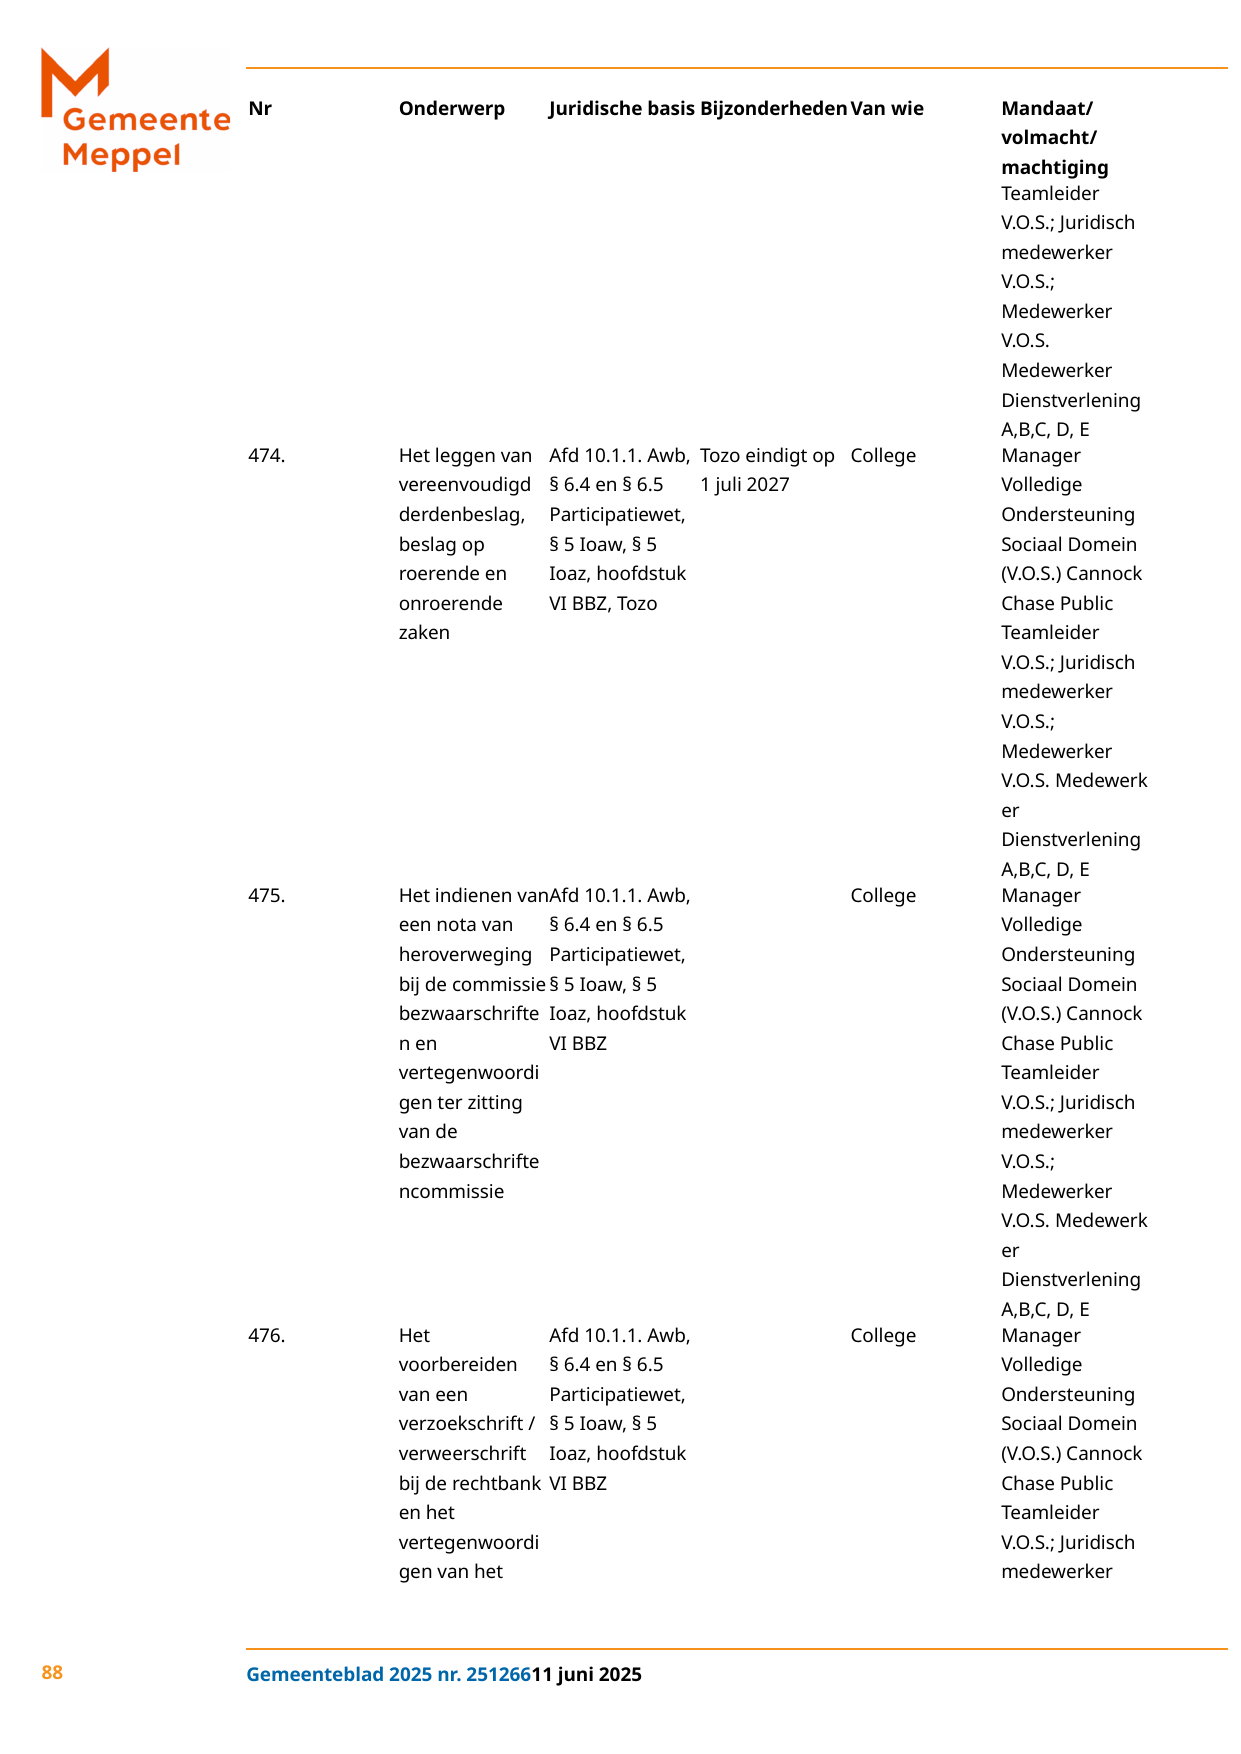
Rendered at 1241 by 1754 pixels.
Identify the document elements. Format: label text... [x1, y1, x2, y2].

table_cell [700, 1322, 850, 1584]
table_cell Manager Volledige Ondersteuning Sociaal Domein (V.O.S.) Cannock Chase Public Teamleider V.O.S.; Juridisch medewerker [1001, 1322, 1152, 1584]
table_cell [700, 882, 850, 1322]
table_cell [399, 180, 549, 442]
table_cell 475. [248, 882, 398, 1322]
table_header Onderwerp [399, 95, 549, 180]
table_cell Het leggen van vereenvoudigd derdenbeslag, beslag op roerende en onroerende zaken [399, 442, 549, 882]
table_cell Afd 10.1.1. Awb, § 6.4 en § 6.5 Participatiewet, § 5 Ioaw, § 5 Ioaz, hoofdstuk VI BBZ [549, 1322, 700, 1584]
table_cell [248, 180, 398, 442]
table_cell Afd 10.1.1. Awb, § 6.4 en § 6.5 Participatiewet, § 5 Ioaw, § 5 Ioaz, hoofdstuk VI BBZ [549, 882, 700, 1322]
table_cell Tozo eindigt op 1 juli 2027 [700, 442, 850, 882]
table_cell Manager Volledige Ondersteuning Sociaal Domein (V.O.S.) Cannock Chase Public Teamleider V.O.S.; Juridisch medewerker V.O.S.; Medewerker V.O.S. Medewerker Dienstverlening A,B,C, D, E [1001, 442, 1152, 882]
picture [41, 47, 231, 172]
table_cell [850, 180, 1001, 442]
table_cell Teamleider V.O.S.; Juridisch medewerker V.O.S.; Medewerker V.O.S. Medewerker Dienstverlening A,B,C, D, E [1001, 180, 1152, 442]
table_cell Het indienen van een nota van heroverweging bij de commissie bezwaarschriften en vertegenwoordigen ter zitting van de bezwaarschriftencommissie [399, 882, 549, 1322]
table_header Van wie [850, 95, 1001, 180]
table_cell [549, 180, 700, 442]
table_cell 474. [248, 442, 398, 882]
table_header Nr [248, 95, 398, 180]
table_header Bijzonderheden [700, 95, 850, 180]
table_cell College [850, 1322, 1001, 1584]
table_cell [700, 180, 850, 442]
table_header Juridische basis [549, 95, 700, 180]
table_header Mandaat/volmacht/machtiging [1001, 95, 1152, 180]
table_cell Het voorbereiden van een verzoekschrift / verweerschrift bij de rechtbank en het vertegenwoordigen van het [399, 1322, 549, 1584]
table_cell College [850, 882, 1001, 1322]
table_cell Afd 10.1.1. Awb, § 6.4 en § 6.5 Participatiewet, § 5 Ioaw, § 5 Ioaz, hoofdstuk VI BBZ, Tozo [549, 442, 700, 882]
table_cell Manager Volledige Ondersteuning Sociaal Domein (V.O.S.) Cannock Chase Public Teamleider V.O.S.; Juridisch medewerker V.O.S.; Medewerker V.O.S. Medewerker Dienstverlening A,B,C, D, E [1001, 882, 1152, 1322]
table_cell College [850, 442, 1001, 882]
table_cell 476. [248, 1322, 398, 1584]
